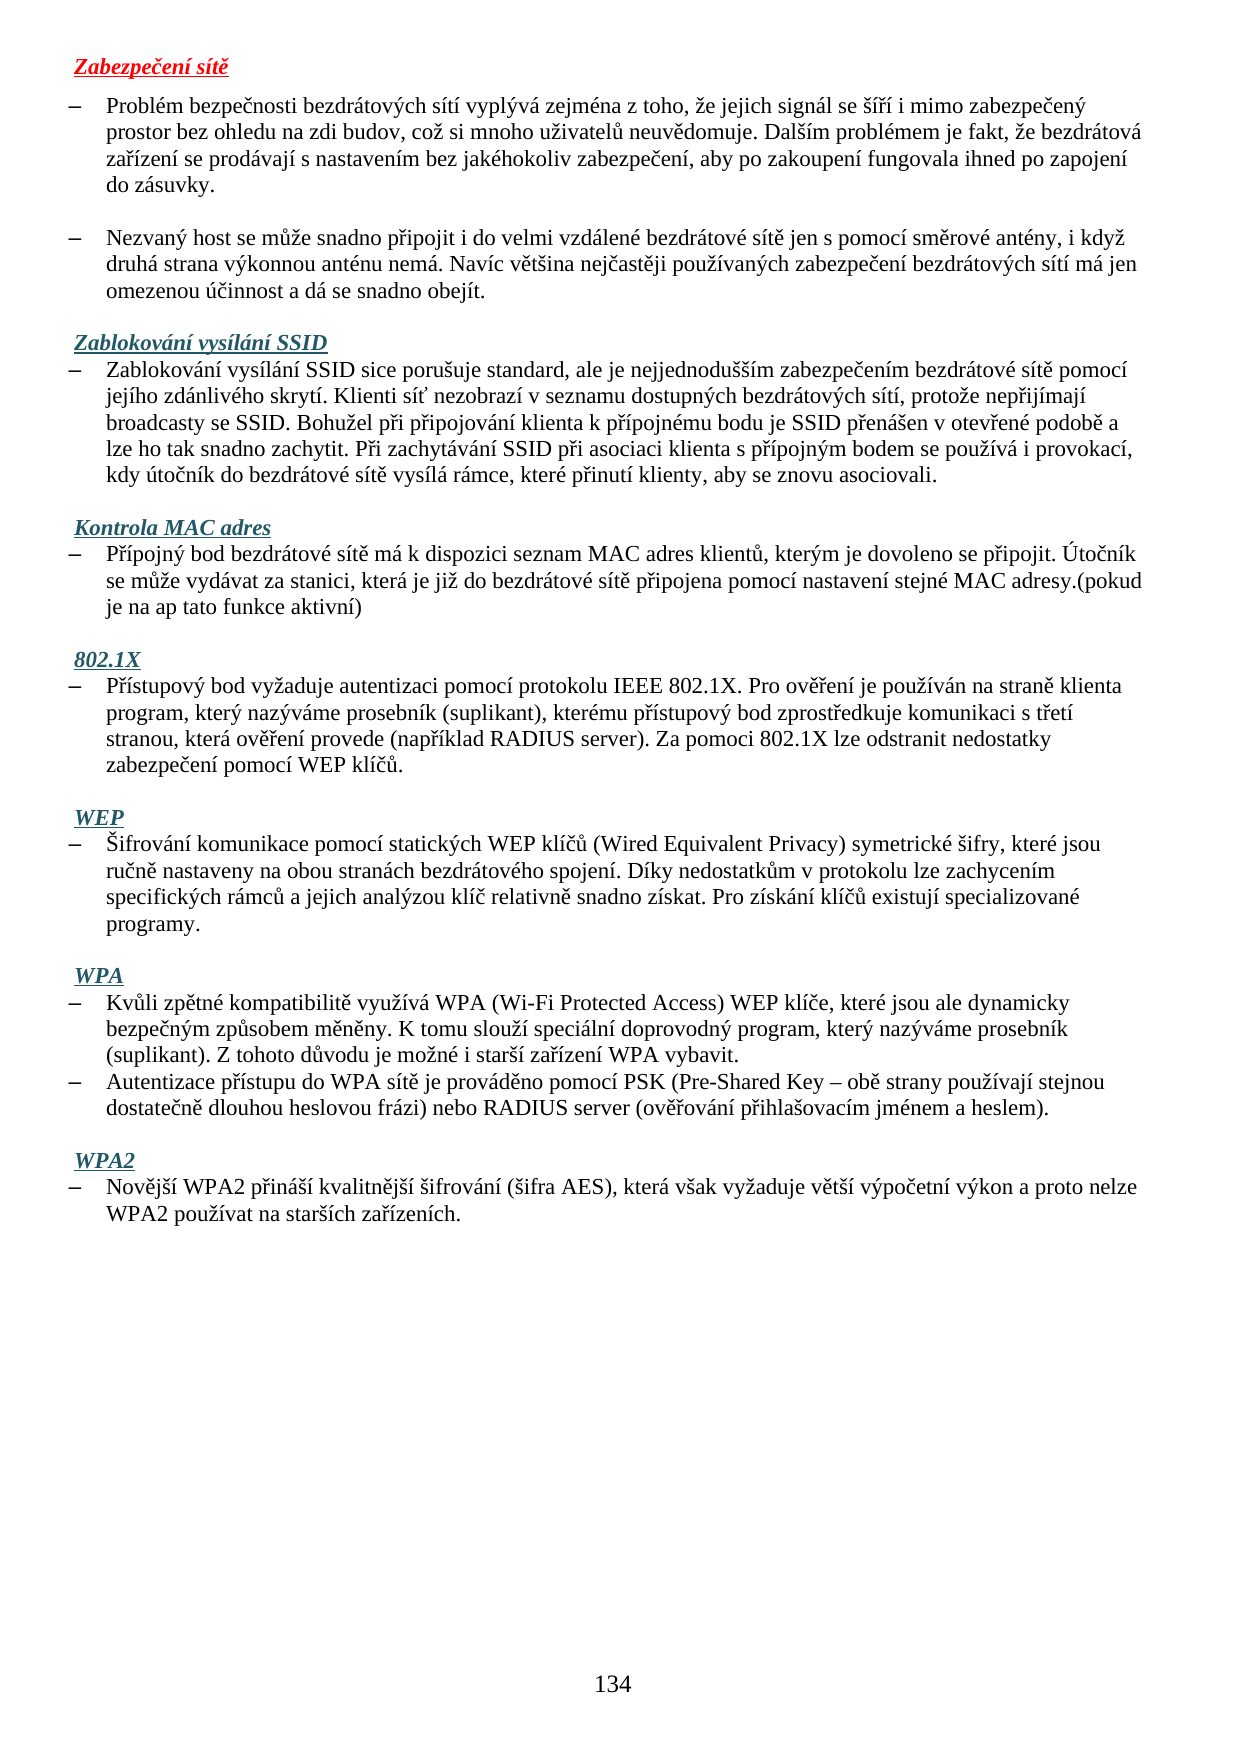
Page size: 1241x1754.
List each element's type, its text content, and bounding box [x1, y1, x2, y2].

list Nezvaný host se může snadno připojit i do velmi vzdálené bezdrátové sítě jen s pomocí směrové antény, i když druhá strana výkonnou anténu nemá. Navíc většina nejčastěji používaných zabezpečení bezdrátových sítí má jen omezenou účinnost a dá se snadno obejít. [90, 224, 1151, 303]
list Kvůli zpětné kompatibilitě využívá WPA (Wi-Fi Protected Access) WEP klíče, které jsou ale dynamicky bezpečným způsobem měněny. K tomu slouží speciální doprovodný program, který nazýváme prosebník (suplikant). Z tohoto důvodu je možné i starší zařízení WPA vybavit. [90, 989, 1151, 1068]
list Problém bezpečnosti bezdrátových sítí vyplývá zejména z toho, že jejich signál se šíří i mimo zabezpečený prostor bez ohledu na zdi budov, což si mnoho uživatelů neuvědomuje. Dalším problémem je fakt, že bezdrátová zařízení se prodávají s nastavením bez jakéhokoliv zabezpečení, aby po zakoupení fungovala ihned po zapojení do zásuvky. [90, 92, 1151, 197]
list Zablokování vysílání SSID sice porušuje standard, ale je nejjednodušším zabezpečením bezdrátové sítě pomocí jejího zdánlivého skrytí. Klienti síť nezobrazí v seznamu dostupných bezdrátových sítí, protože nepřijímají broadcasty se SSID. Bohužel při připojování klienta k přípojnému bodu je SSID přenášen v otevřené podobě a lze ho tak snadno zachytit. Při zachytávání SSID při asociaci klienta s přípojným bodem se používá i provokací, kdy útočník do bezdrátové sítě vysílá rámce, které přinutí klienty, aby se znovu asociovali. [90, 356, 1151, 488]
text 802.1X [74, 646, 1151, 672]
text WEP [74, 804, 1151, 830]
text Kontrola MAC adres [74, 514, 1151, 540]
text Zablokování vysílání SSID [74, 329, 1151, 356]
list Přístupový bod vyžaduje autentizaci pomocí protokolu IEEE 802.1X. Pro ověření je používán na straně klienta program, který nazýváme prosebník (suplikant), kterému přístupový bod zprostředkuje komunikaci s třetí stranou, která ověření provede (například RADIUS server). Za pomoci 802.1X lze odstranit nedostatky zabezpečení pomocí WEP klíčů. [90, 672, 1151, 778]
text WPA [74, 962, 1151, 989]
list Autentizace přístupu do WPA sítě je prováděno pomocí PSK (Pre-Shared Key – obě strany používají stejnou dostatečně dlouhou heslovou frázi) nebo RADIUS server (ověřování přihlašovacím jménem a heslem). [90, 1068, 1151, 1121]
list Přípojný bod bezdrátové sítě má k dispozici seznam MAC adres klientů, kterým je dovoleno se připojit. Útočník se může vydávat za stanici, která je již do bezdrátové sítě připojena pomocí nastavení stejné MAC adresy.(pokud je na ap tato funkce aktivní) [90, 540, 1151, 619]
list Novější WPA2 přináší kvalitnější šifrování (šifra AES), která však vyžaduje větší výpočetní výkon a proto nelze WPA2 používat na starších zařízeních. [90, 1173, 1151, 1226]
text WPA2 [74, 1147, 1151, 1173]
list Šifrování komunikace pomocí statických WEP klíčů (Wired Equivalent Privacy) symetrické šifry, které jsou ručně nastaveny na obou stranách bezdrátového spojení. Díky nedostatkům v protokolu lze zachycením specifických rámců a jejich analýzou klíč relativně snadno získat. Pro získání klíčů existují specializované programy. [90, 830, 1151, 936]
text Zabezpečení sítě [74, 53, 1151, 79]
